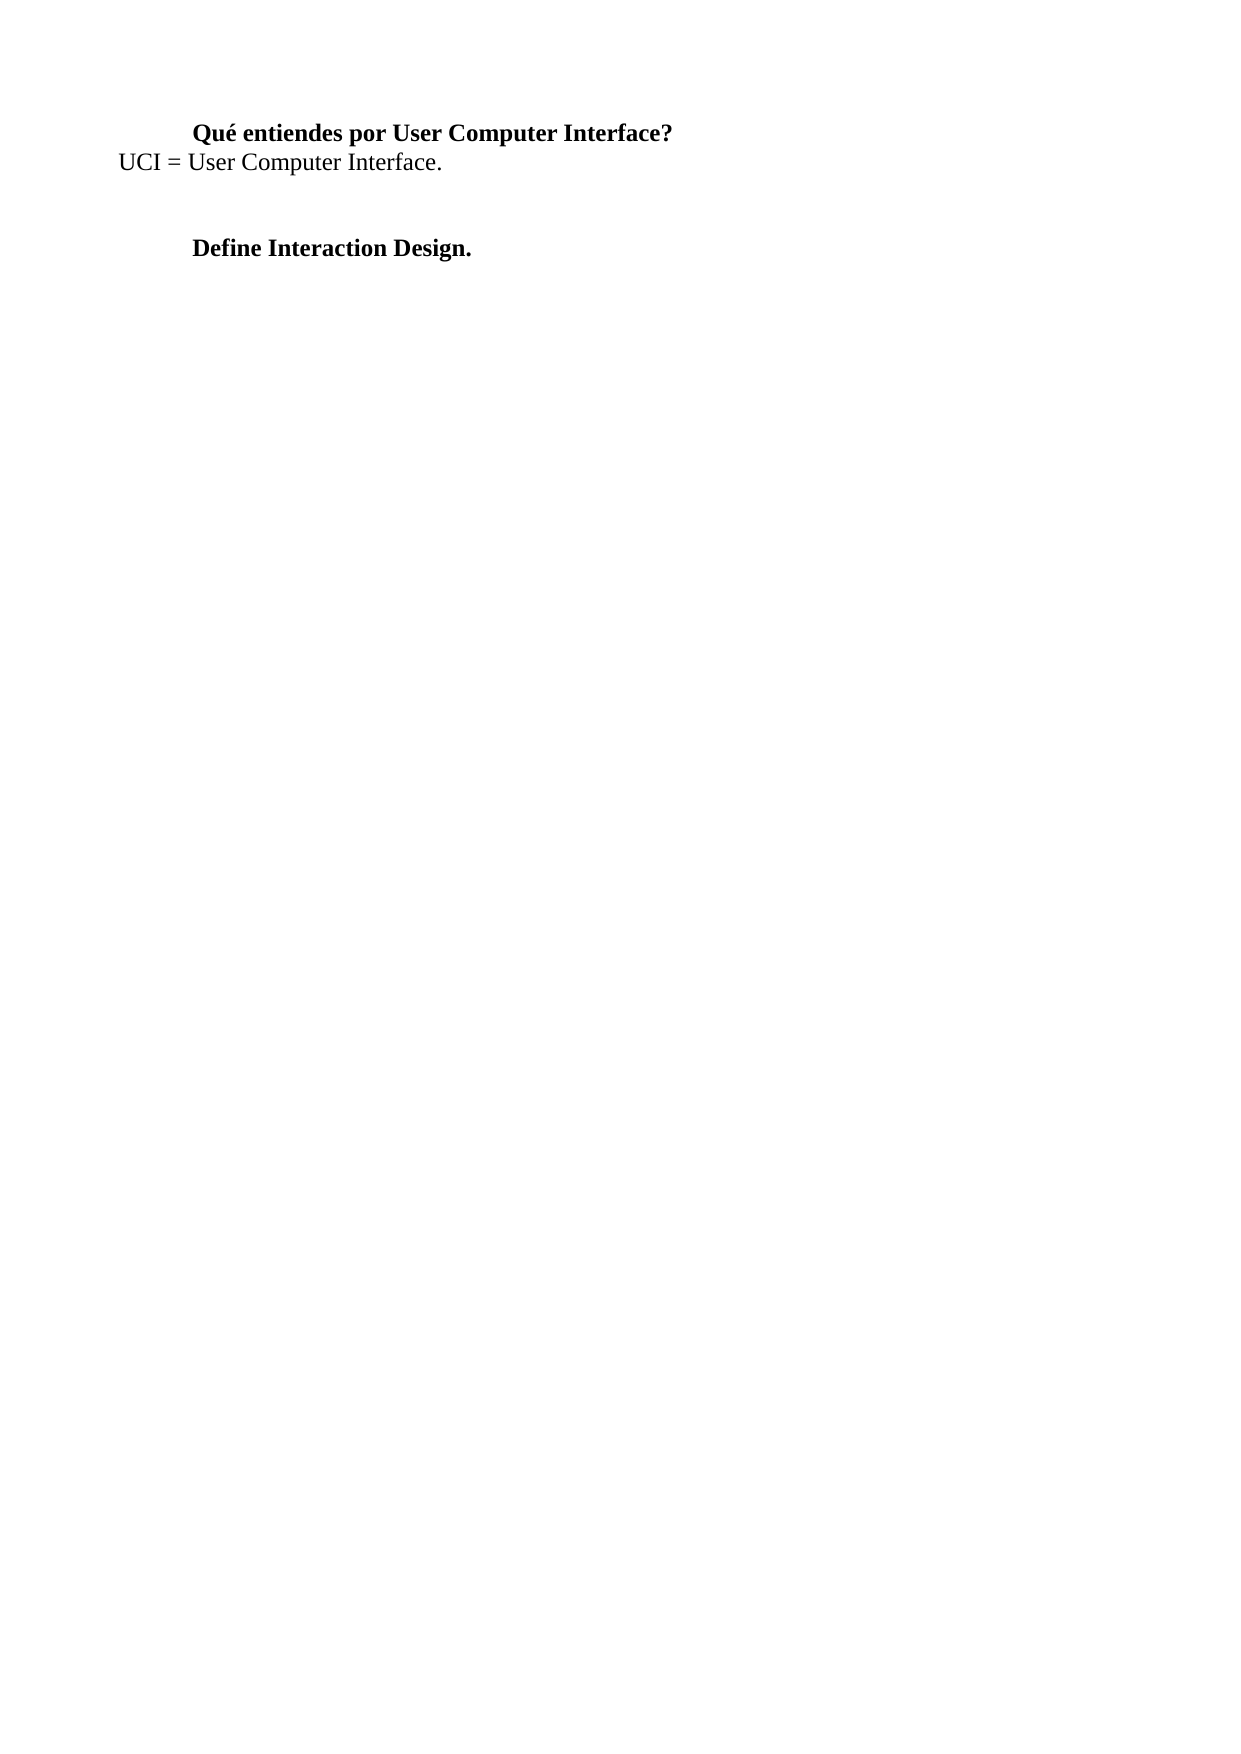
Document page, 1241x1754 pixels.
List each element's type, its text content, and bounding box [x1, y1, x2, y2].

text Qué entiendes por User Computer Interface? [118, 118, 1122, 147]
text UCI = User Computer Interface. [118, 147, 1122, 176]
text Define Interaction Design. [118, 233, 1122, 262]
